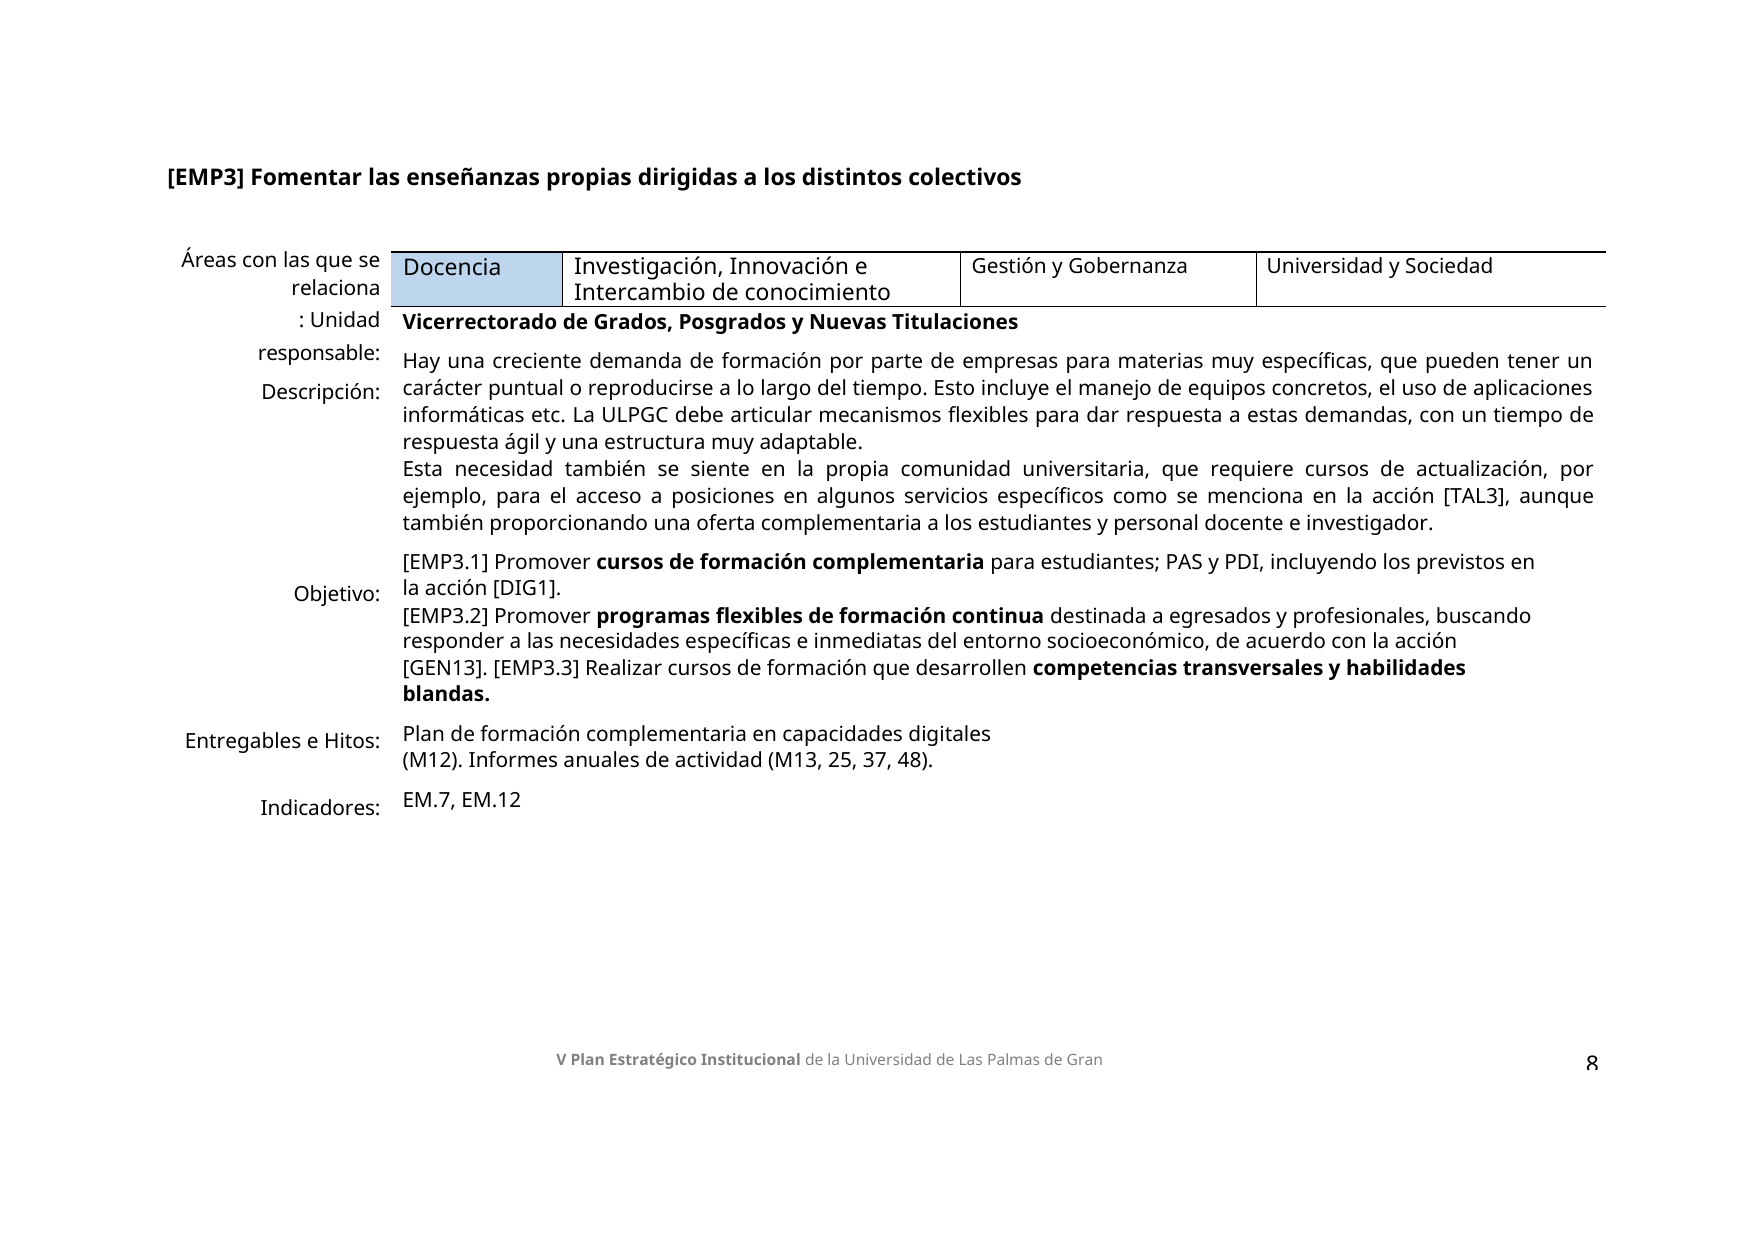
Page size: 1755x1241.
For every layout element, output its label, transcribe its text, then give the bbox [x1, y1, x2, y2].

text [EMP3.2] Promover programas flexibles de formación continua destinada a egresados y profesionales, buscando responder a las necesidades específicas e inmediatas del entorno socioeconómico, de acuerdo con la acción [GEN13]. [EMP3.3] Realizar cursos de formación que desarrollen competencias transversales y habilidades blandas. [402, 602, 1540, 708]
table_header Investigación, Innovación e Intercambio de conocimiento [563, 253, 960, 306]
text Hay una creciente demanda de formación por parte de empresas para materias muy específicas, que pueden tener un carácter puntual o reproducirse a lo largo del tiempo. Esto incluye el manejo de equipos concretos, el uso de aplicaciones informáticas etc. La ULPGC debe articular mecanismos flexibles para dar respuesta a estas demandas, con un tiempo de respuesta ágil y una estructura muy adaptable. [402, 347, 1595, 455]
subtitle Vicerrectorado de Grados, Posgrados y Nuevas Titulaciones [402, 307, 1619, 335]
table_header Gestión y Gobernanza [961, 253, 1256, 306]
text Áreas con las que se [156, 247, 380, 273]
subtitle [EMP3] Fomentar las enseñanzas propias dirigidas a los distintos colectivos [167, 161, 1619, 192]
text Objetivo: [156, 579, 380, 608]
text [EMP3.1] Promover cursos de formación complementaria para estudiantes; PAS y PDI, incluyendo los previstos en la acción [DIG1]. [402, 549, 1549, 601]
table_header Universidad y Sociedad [1257, 253, 1606, 306]
text Plan de formación complementaria en capacidades digitales (M12). Informes anuales de actividad (M13, 25, 37, 48). [402, 721, 1049, 773]
text Entregables e Hitos: [156, 726, 380, 754]
text Indicadores: [156, 793, 380, 822]
text relaciona: Unidad responsable: [188, 273, 380, 367]
text EM.7, EM.12 [402, 785, 1619, 814]
table_header Docencia [391, 253, 562, 306]
text Descripción: [156, 377, 380, 406]
text Esta necesidad también se siente en la propia comunidad universitaria, que requiere cursos de actualización, por ejemplo, para el acceso a posiciones en algunos servicios específicos como se menciona en la acción [TAL3], aunque también proporcionando una oferta complementaria a los estudiantes y personal docente e investigador. [402, 455, 1596, 536]
